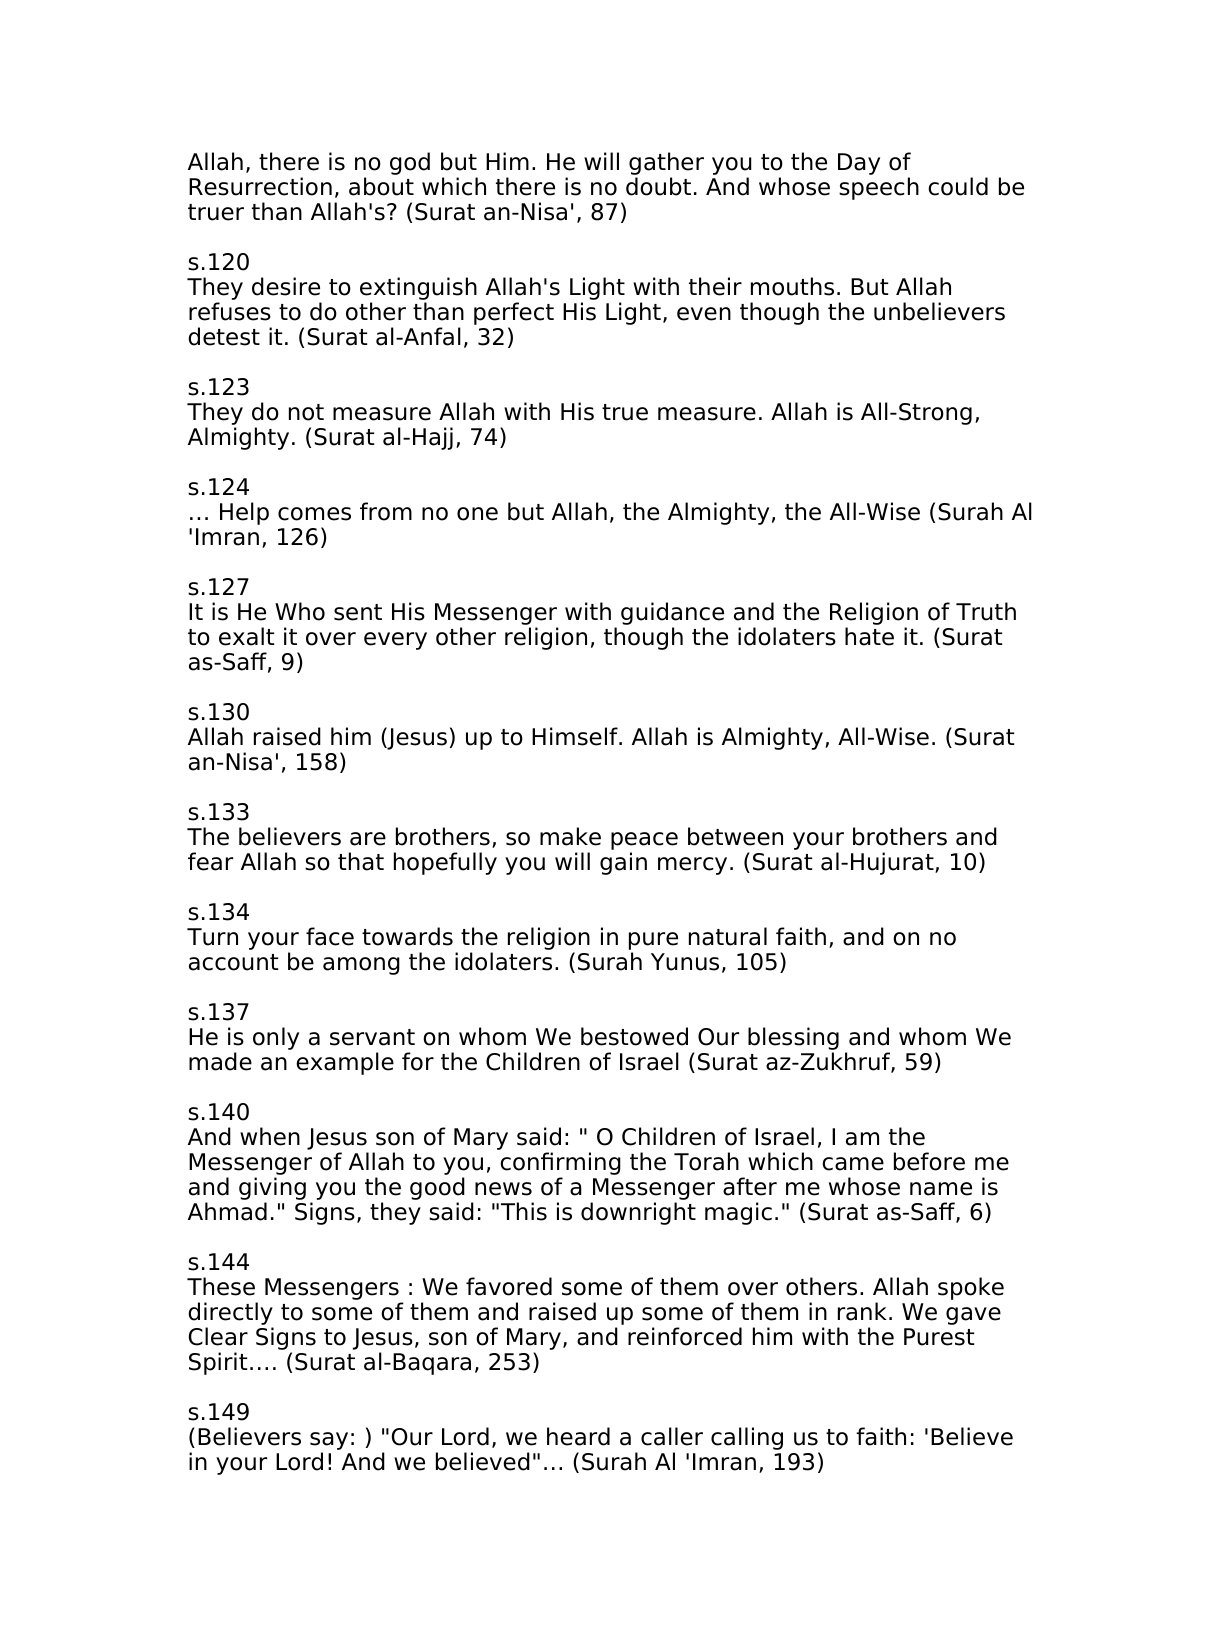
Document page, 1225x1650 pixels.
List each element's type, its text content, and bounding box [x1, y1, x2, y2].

text s.144 [187, 1250, 1037, 1275]
text He is only a servant on whom We bestowed Our blessing and whom We made an example for the Children of Israel (Surat az-Zukhruf, 59) [187, 1025, 1037, 1075]
text The believers are brothers, so make peace between your brothers and fear Allah so that hopefully you will gain mercy. (Surat al-Hujurat, 10) [187, 825, 1037, 875]
text And when Jesus son of Mary said: " O Children of Israel, I am the Messenger of Allah to you, confirming the Torah which came before me and giving you the good news of a Messenger after me whose name is Ahmad." Signs, they said: "This is downright magic." (Surat as-Saff, 6) [187, 1125, 1037, 1225]
text s.134 [187, 900, 1037, 925]
text They do not measure Allah with His true measure. Allah is All-Strong, Almighty. (Surat al-Hajj, 74) [187, 400, 1037, 450]
text It is He Who sent His Messenger with guidance and the Religion of Truth to exalt it over every other religion, though the idolaters hate it. (Surat as-Saff, 9) [187, 600, 1037, 675]
text Allah raised him (Jesus) up to Himself. Allah is Almighty, All-Wise. (Surat an-Nisa', 158) [187, 725, 1037, 775]
text (Believers say: ) "Our Lord, we heard a caller calling us to faith: 'Believe in your Lord! And we believed"… (Surah Al 'Imran, 193) [187, 1425, 1037, 1475]
text s.127 [187, 575, 1037, 600]
text They desire to extinguish Allah's Light with their mouths. But Allah refuses to do other than perfect His Light, even though the unbelievers detest it. (Surat al-Anfal, 32) [187, 275, 1037, 350]
text Allah, there is no god but Him. He will gather you to the Day of Resurrection, about which there is no doubt. And whose speech could be truer than Allah's? (Surat an-Nisa', 87) [187, 150, 1037, 225]
text s.140 [187, 1100, 1037, 1125]
text s.130 [187, 700, 1037, 725]
text s.133 [187, 800, 1037, 825]
text Turn your face towards the religion in pure natural faith, and on no account be among the idolaters. (Surah Yunus, 105) [187, 925, 1037, 975]
text s.137 [187, 1000, 1037, 1025]
text s.124 [187, 475, 1037, 500]
text … Help comes from no one but Allah, the Almighty, the All-Wise (Surah Al 'Imran, 126) [187, 500, 1037, 550]
text s.120 [187, 250, 1037, 275]
text s.149 [187, 1400, 1037, 1425]
text These Messengers : We favored some of them over others. Allah spoke directly to some of them and raised up some of them in rank. We gave Clear Signs to Jesus, son of Mary, and reinforced him with the Purest Spirit…. (Surat al-Baqara, 253) [187, 1275, 1037, 1375]
text s.123 [187, 375, 1037, 400]
